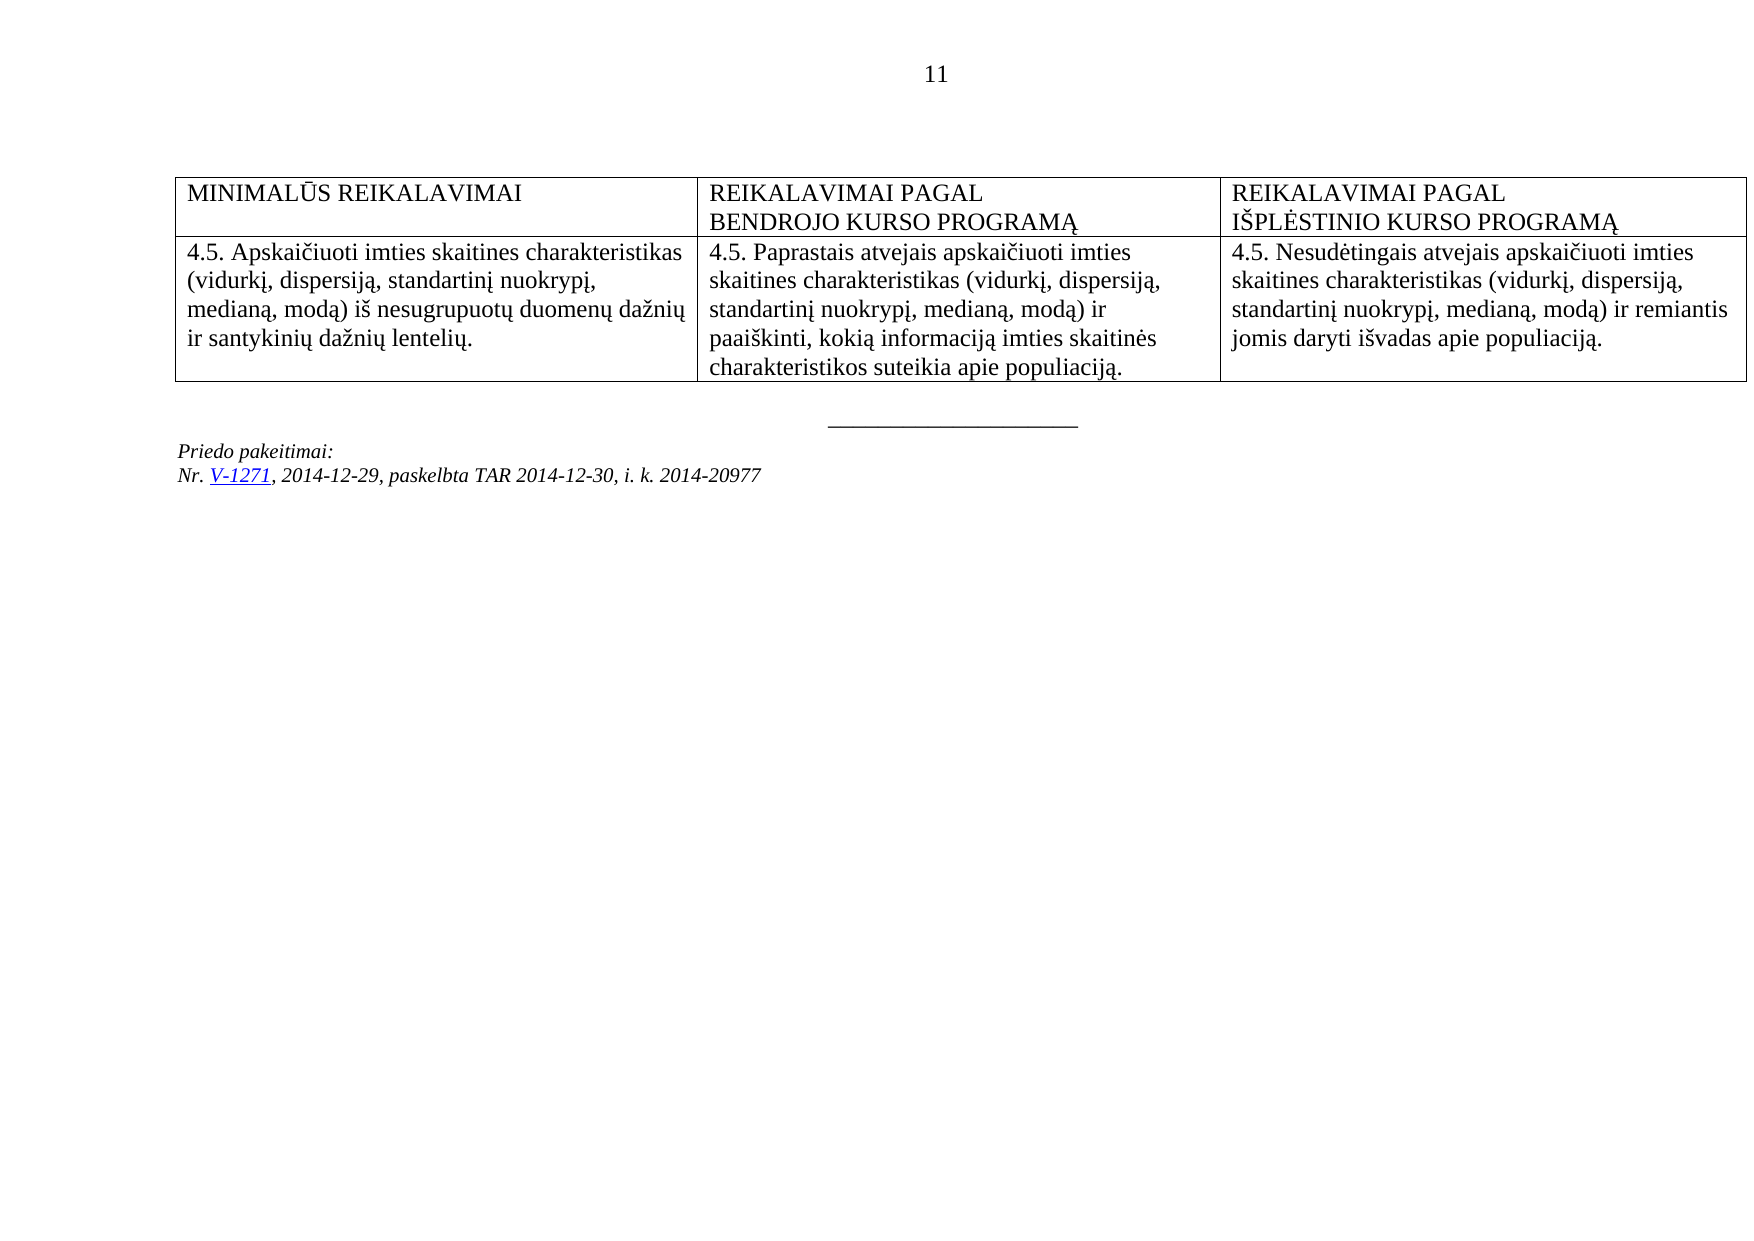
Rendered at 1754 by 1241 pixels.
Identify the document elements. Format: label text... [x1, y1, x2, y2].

table_cell 4.5. Nesudėtingais atvejais apskaičiuoti imties skaitines charakteristikas (vidurkį, dispersiją, standartinį nuokrypį, medianą, modą) ir remiantis jomis daryti išvadas apie populiaciją. [1221, 237, 1746, 381]
text Nr. V-1271, 2014-12-29, paskelbta TAR 2014-12-30, i. k. 2014-20977 [177, 463, 1695, 487]
table_header MINIMALŪS REIKALAVIMAI [176, 178, 697, 236]
text –––––––––––––––––––– [177, 410, 1695, 439]
text Priedo pakeitimai: [177, 439, 1695, 463]
table_cell 4.5. Paprastais atvejais apskaičiuoti imties skaitines charakteristikas (vidurkį, dispersiją, standartinį nuokrypį, medianą, modą) ir paaiškinti, kokią informaciją imties skaitinės charakteristikos suteikia apie populiaciją. [698, 237, 1220, 381]
table_header REIKALAVIMAI pagal išplėstinio kurso programą [1221, 178, 1746, 236]
table_header REIKALAVIMAI pagal bendrojo kurso programą [698, 178, 1220, 236]
table_cell 4.5. Apskaičiuoti imties skaitines charakteristikas (vidurkį, dispersiją, standartinį nuokrypį, medianą, modą) iš nesugrupuotų duomenų dažnių ir santykinių dažnių lentelių. [176, 237, 697, 381]
